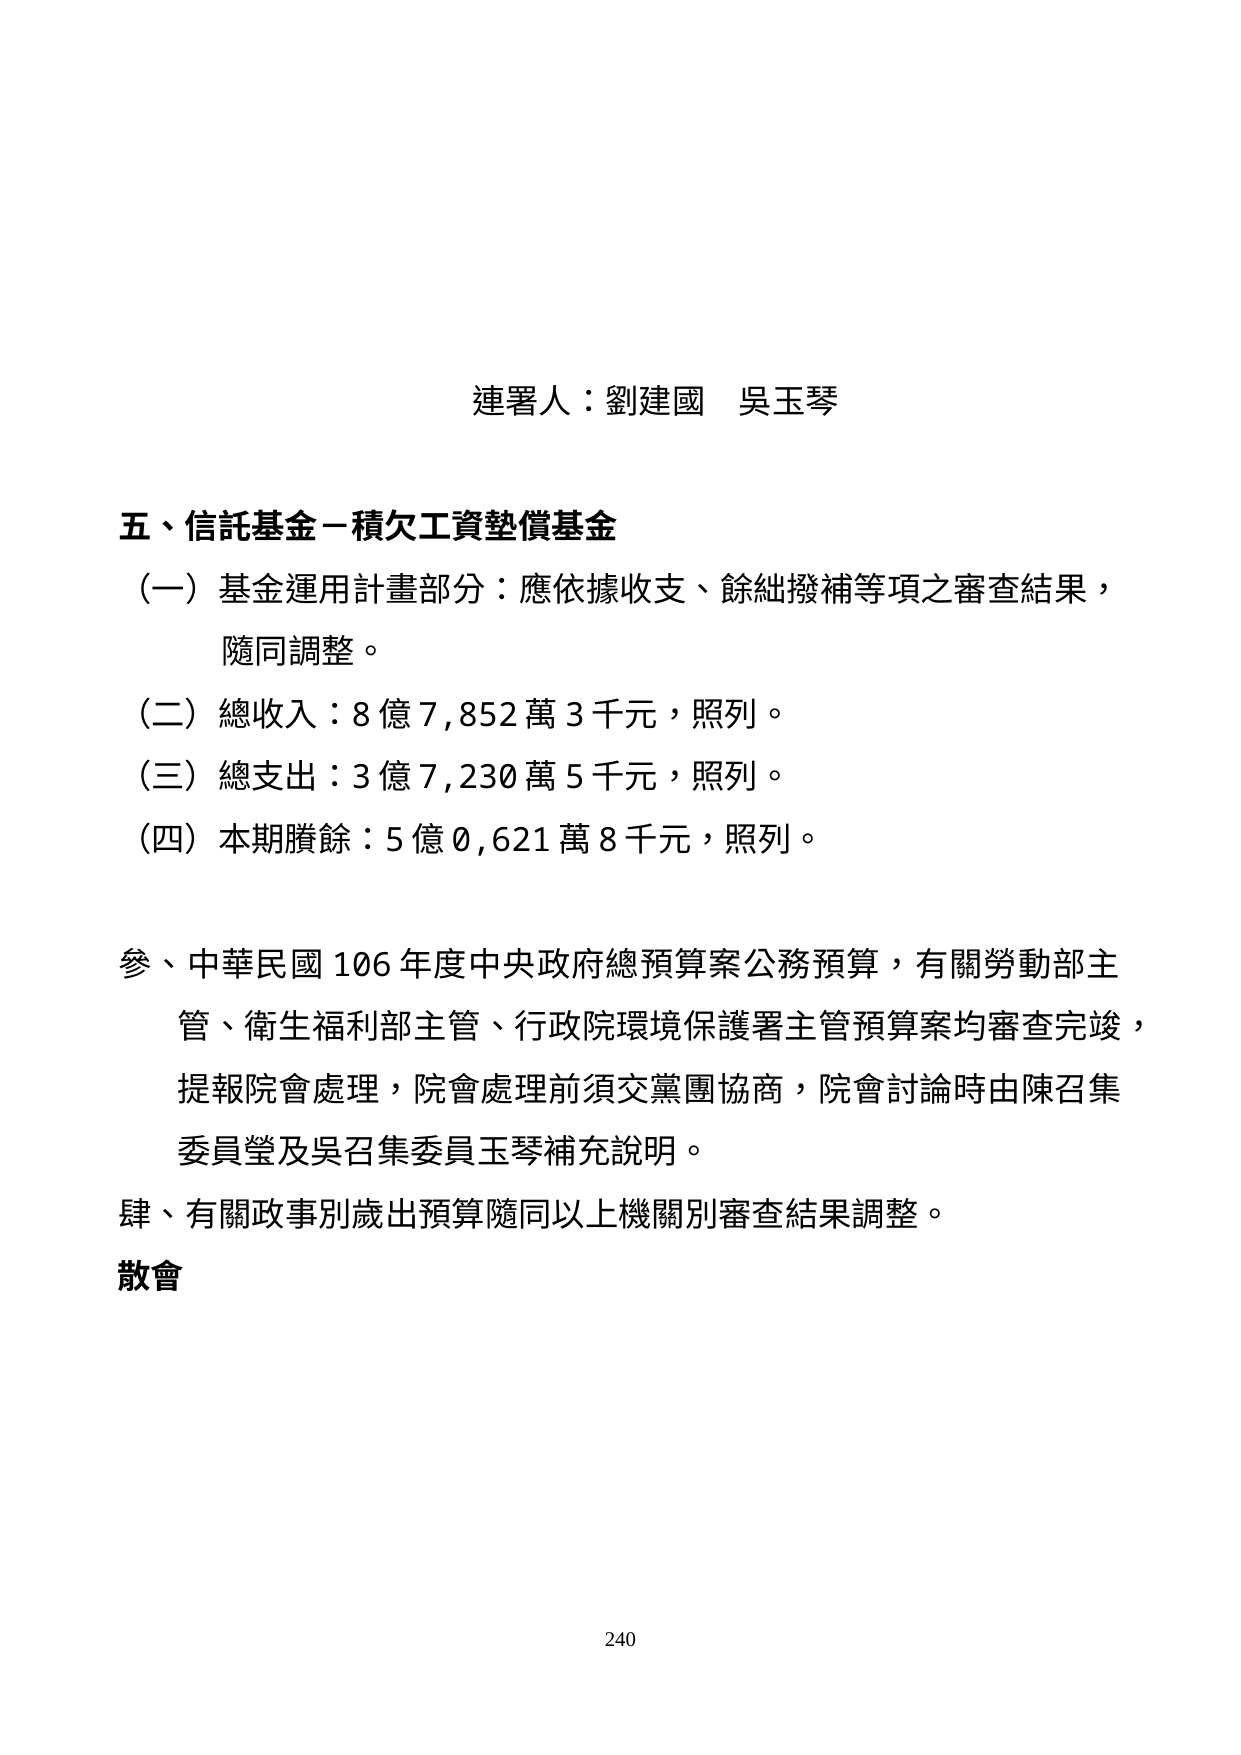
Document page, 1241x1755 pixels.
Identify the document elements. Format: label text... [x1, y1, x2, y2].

text 連署人：劉建國 吳玉琴 [197, 358, 1122, 420]
text （一）基金運用計畫部分：應依據收支、餘絀撥補等項之審查結果，隨同調整。 [118, 545, 1122, 670]
text 散會 [117, 1233, 1122, 1295]
text （二）總收入：8億7,852萬3千元，照列。 [117, 670, 1122, 733]
text 參、中華民國106年度中央政府總預算案公務預算，有關勞動部主管、衛生福利部主管、行政院環境保護署主管預算案均審查完竣，提報院會處理，院會處理前須交黨團協商，院會討論時由陳召集委員瑩及吳召集委員玉琴補充說明。 [118, 920, 1122, 1170]
text （三）總支出：3億7,230萬5千元，照列。 [117, 733, 1122, 795]
text 五、信託基金－積欠工資墊償基金 [117, 483, 1122, 545]
text 肆、有關政事別歲出預算隨同以上機關別審查結果調整。 [118, 1170, 1122, 1233]
text （四）本期賸餘：5億0,621萬8千元，照列。 [117, 795, 1122, 858]
